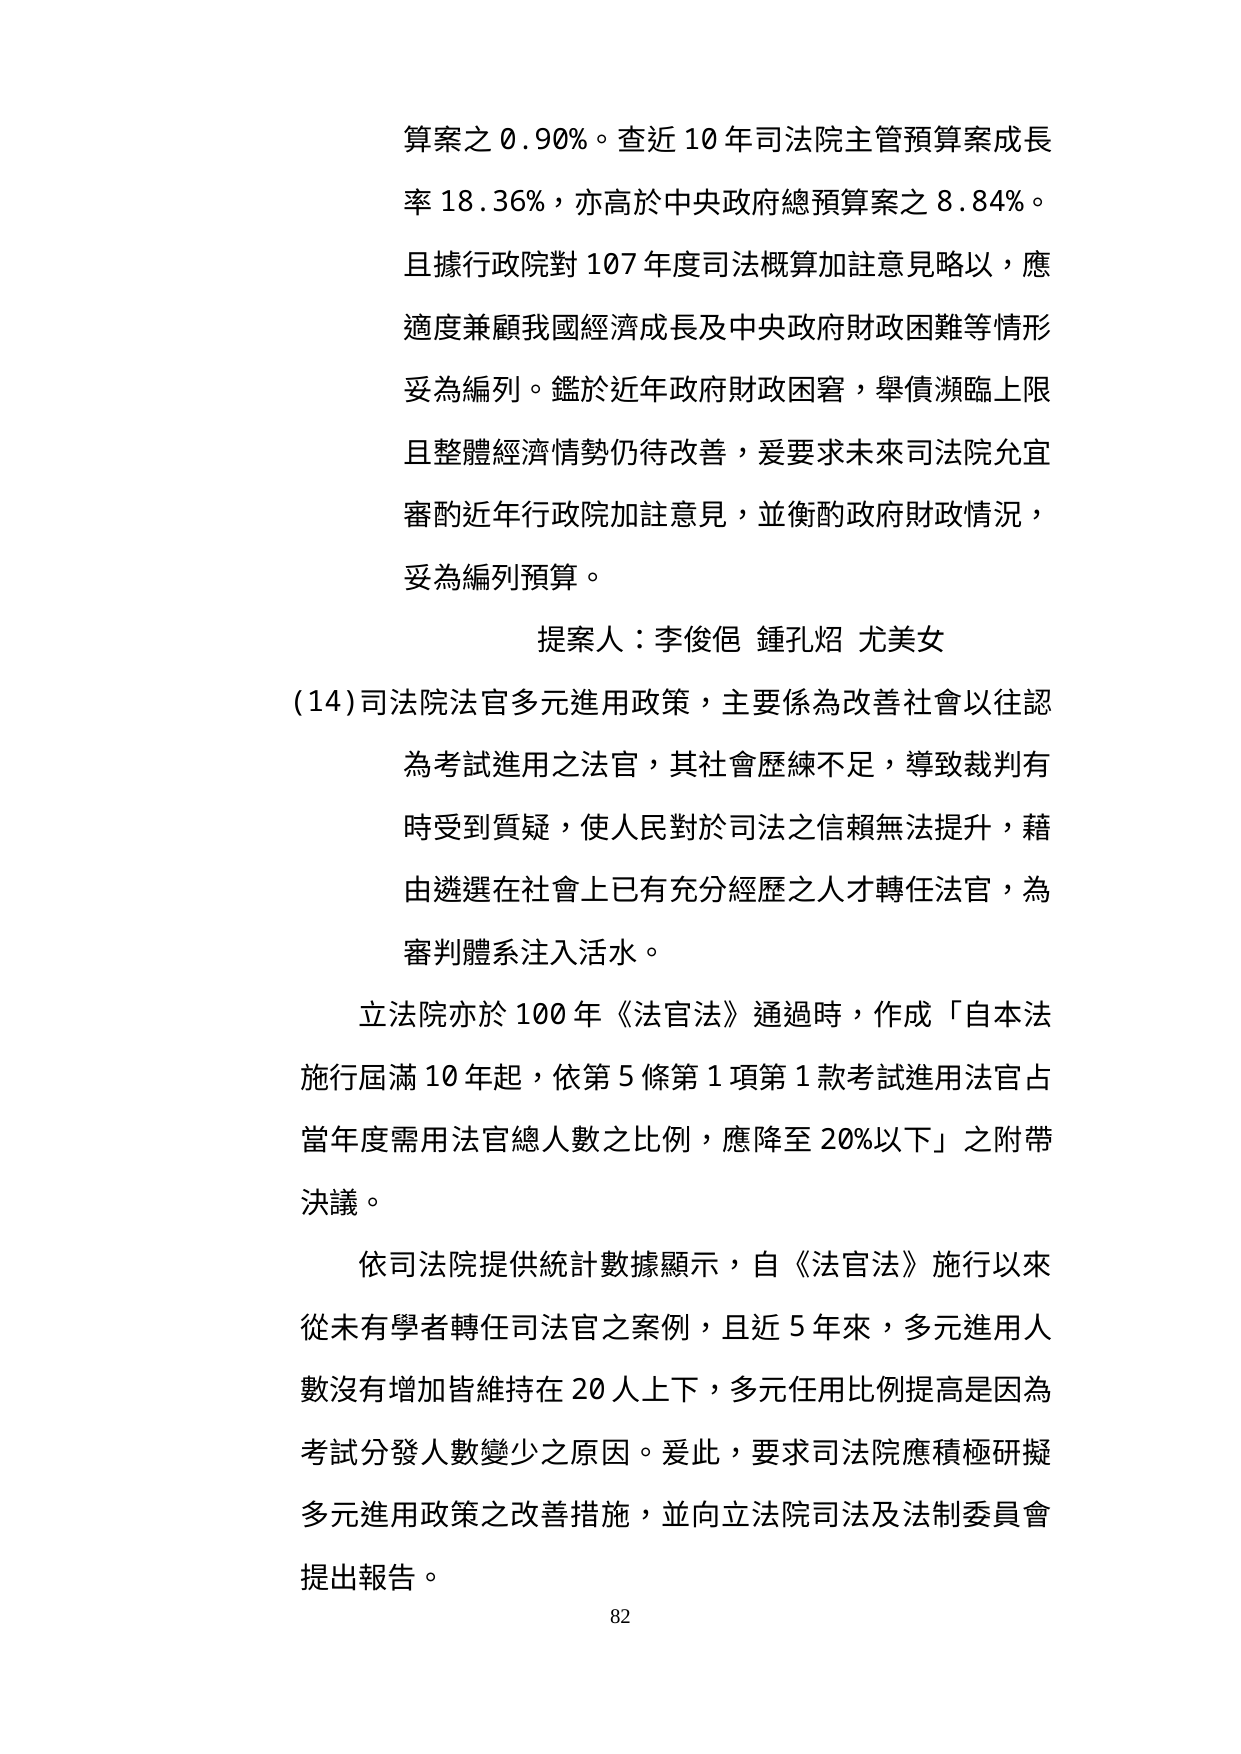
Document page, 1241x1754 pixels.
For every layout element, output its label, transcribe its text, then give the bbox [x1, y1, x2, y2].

text 立法院亦於100年《法官法》通過時，作成「自本法施行屆滿10年起，依第5條第1項第1款考試進用法官占當年度需用法官總人數之比例，應降至20%以下」之附帶決議。 [300, 971, 1053, 1221]
text 依司法院提供統計數據顯示，自《法官法》施行以來從未有學者轉任司法官之案例，且近5年來，多元進用人數沒有增加皆維持在20人上下，多元任用比例提高是因為考試分發人數變少之原因。爰此，要求司法院應積極研擬多元進用政策之改善措施，並向立法院司法及法制委員會提出報告。 [300, 1221, 1053, 1596]
list 算案之0.90%。查近10年司法院主管預算案成長率18.36%，亦高於中央政府總預算案之8.84%。且據行政院對107年度司法概算加註意見略以，應適度兼顧我國經濟成長及中央政府財政困難等情形妥為編列。鑑於近年政府財政困窘，舉債瀕臨上限且整體經濟情勢仍待改善，爰要求未來司法院允宜審酌近年行政院加註意見，並衡酌政府財政情況，妥為編列預算。 [289, 96, 1053, 596]
list 司法院法官多元進用政策，主要係為改善社會以往認為考試進用之法官，其社會歷練不足，導致裁判有時受到質疑，使人民對於司法之信賴無法提升，藉由遴選在社會上已有充分經歷之人才轉任法官，為審判體系注入活水。 [289, 659, 1053, 971]
text 提案人：李俊俋 鍾孔炤 尤美女 [537, 596, 1053, 659]
